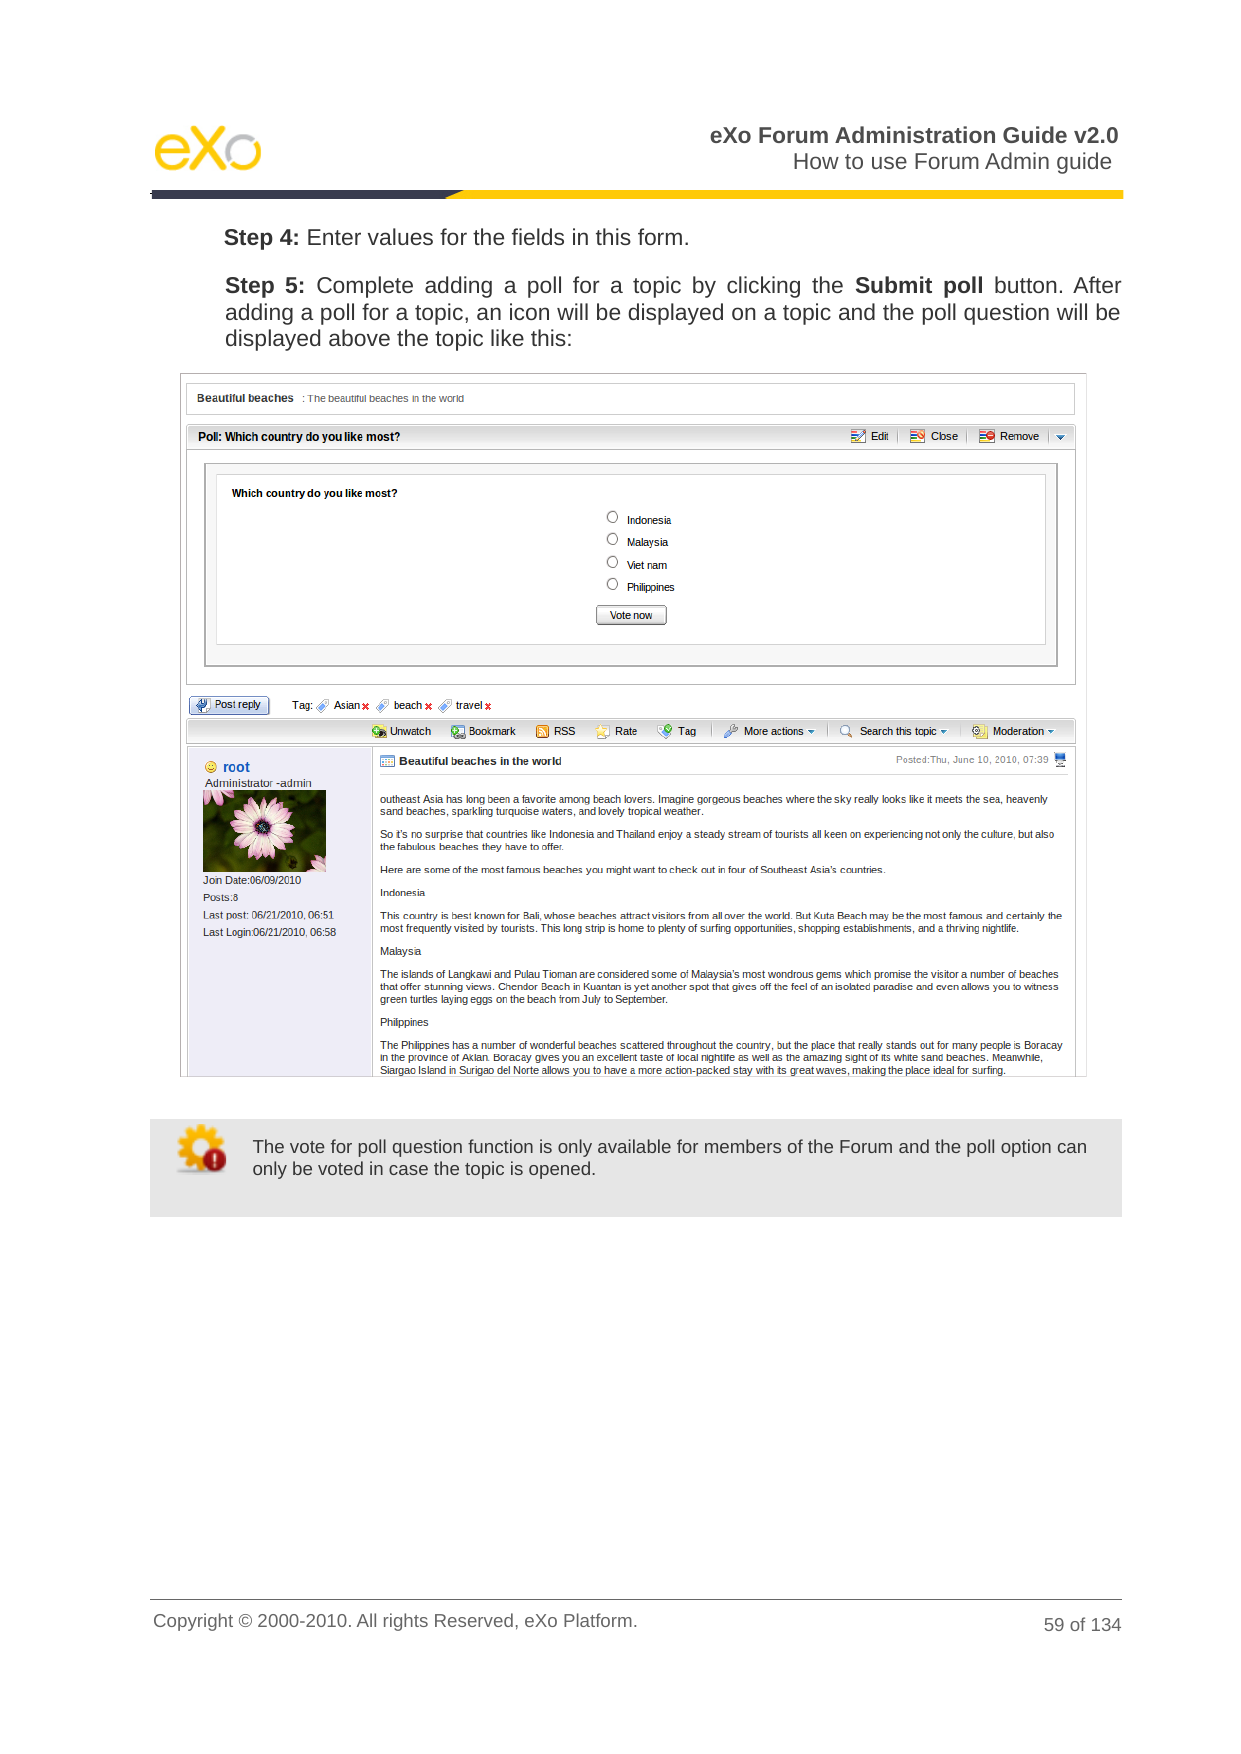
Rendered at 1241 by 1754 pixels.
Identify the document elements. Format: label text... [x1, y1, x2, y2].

picture [151, 190, 1124, 199]
picture [180, 373, 1087, 1077]
list Step 5: Complete adding a poll for a topic by clicking the Submit poll button. After adding a poll for a topic, an icon will be displayed on a topic and the poll question will be displayed above the topic like this: [187, 272, 1122, 351]
table_header The vote for poll question function is only available for members of the Forum and the poll option can only be voted in case the topic is opened. [247, 1119, 1122, 1217]
picture [176, 1124, 227, 1175]
table_header [150, 1119, 247, 1217]
picture [155, 125, 262, 171]
list Step 4: Enter values for the fields in this form. [186, 223, 1122, 250]
